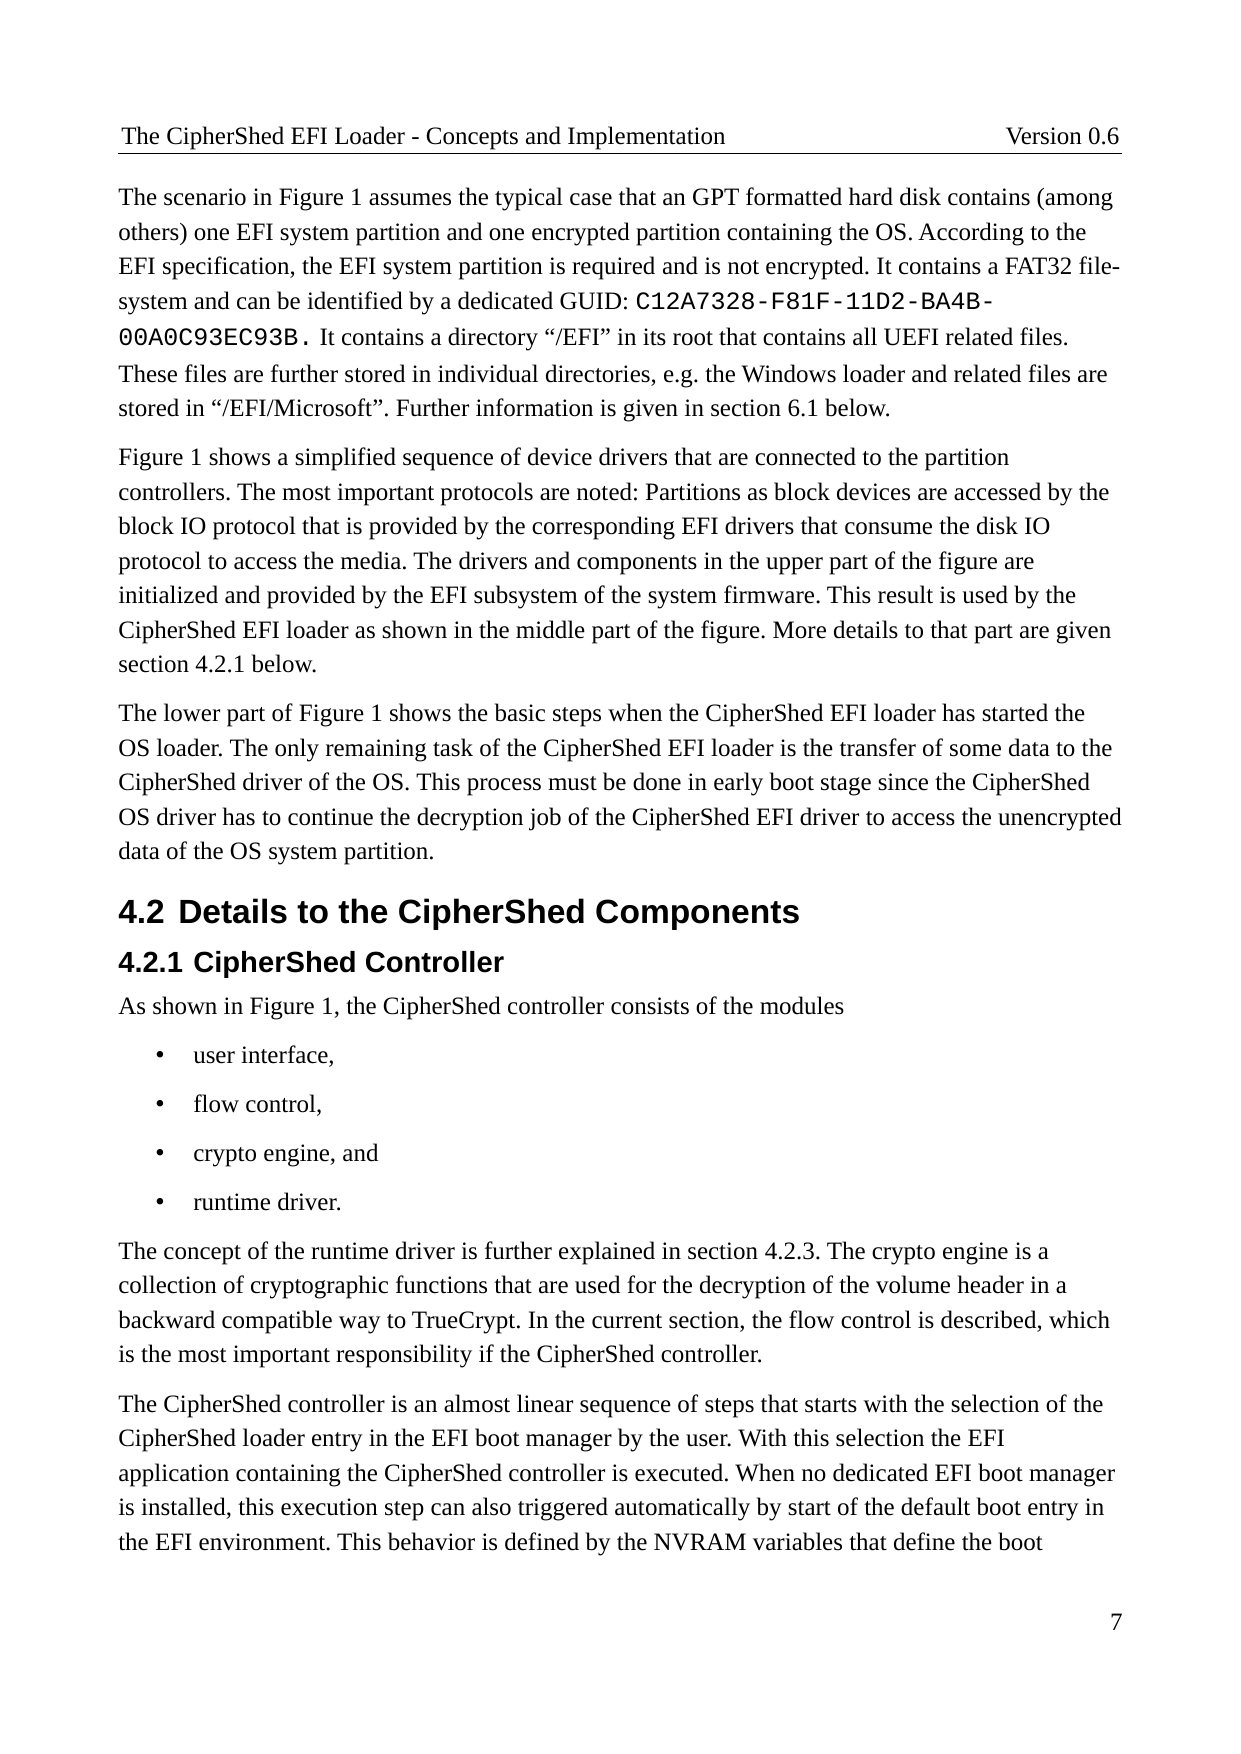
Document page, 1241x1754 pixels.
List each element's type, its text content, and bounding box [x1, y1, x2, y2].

text The CipherShed controller is an almost linear sequence of steps that starts with the selection of the CipherShed loader entry in the EFI boot manager by the user. With this selection the EFI application containing the CipherShed controller is executed. When no dedicated EFI boot manager is installed, this execution step can also triggered automatically by start of the default boot entry in the EFI environment. This behavior is defined by the NVRAM variables that define the boot [118, 1389, 1122, 1555]
subtitle CipherShed Controller [118, 945, 1122, 978]
list crypto engine, and [156, 1138, 1122, 1167]
list runtime driver. [156, 1187, 1122, 1216]
text The concept of the runtime driver is further explained in section 4.2.3. The crypto engine is a collection of cryptographic functions that are used for the decryption of the volume header in a backward compatible way to TrueCrypt. In the current section, the flow control is described, which is the most important responsibility if the CipherShed controller. [118, 1236, 1122, 1368]
list user interface, [156, 1040, 1122, 1069]
text Figure 1 shows a simplified sequence of device drivers that are connected to the partition controllers. The most important protocols are noted: Partitions as block devices are accessed by the block IO protocol that is provided by the corresponding EFI drivers that consume the disk IO protocol to access the media. The drivers and components in the upper part of the figure are initialized and provided by the EFI subsystem of the system firmware. This result is used by the CipherShed EFI loader as shown in the middle part of the figure. More details to that part are given section 4.2.1 below. [118, 442, 1122, 678]
list flow control, [156, 1089, 1122, 1118]
text The lower part of Figure 1 shows the basic steps when the CipherShed EFI loader has started the OS loader. The only remaining task of the CipherShed EFI loader is the transfer of some data to the CipherShed driver of the OS. This process must be done in early boot stage since the CipherShed OS driver has to continue the decryption job of the CipherShed EFI driver to access the unencrypted data of the OS system partition. [118, 698, 1122, 865]
text The scenario in Figure 1 assumes the typical case that an GPT formatted hard disk contains (among others) one EFI system partition and one encrypted partition containing the OS. According to the EFI specification, the EFI system partition is required and is not encrypted. It contains a FAT32 file-system and can be identified by a dedicated GUID: C12A7328-F81F-11D2-BA4B-00A0C93EC93B. It contains a directory “/EFI” in its root that contains all UEFI related files. These files are further stored in individual directories, e.g. the Windows loader and related files are stored in “/EFI/Microsoft”. Further information is given in section 6.1 below. [118, 182, 1122, 422]
text As shown in Figure 1, the CipherShed controller consists of the modules [118, 991, 1122, 1019]
subtitle Details to the CipherShed Components [118, 892, 1122, 930]
